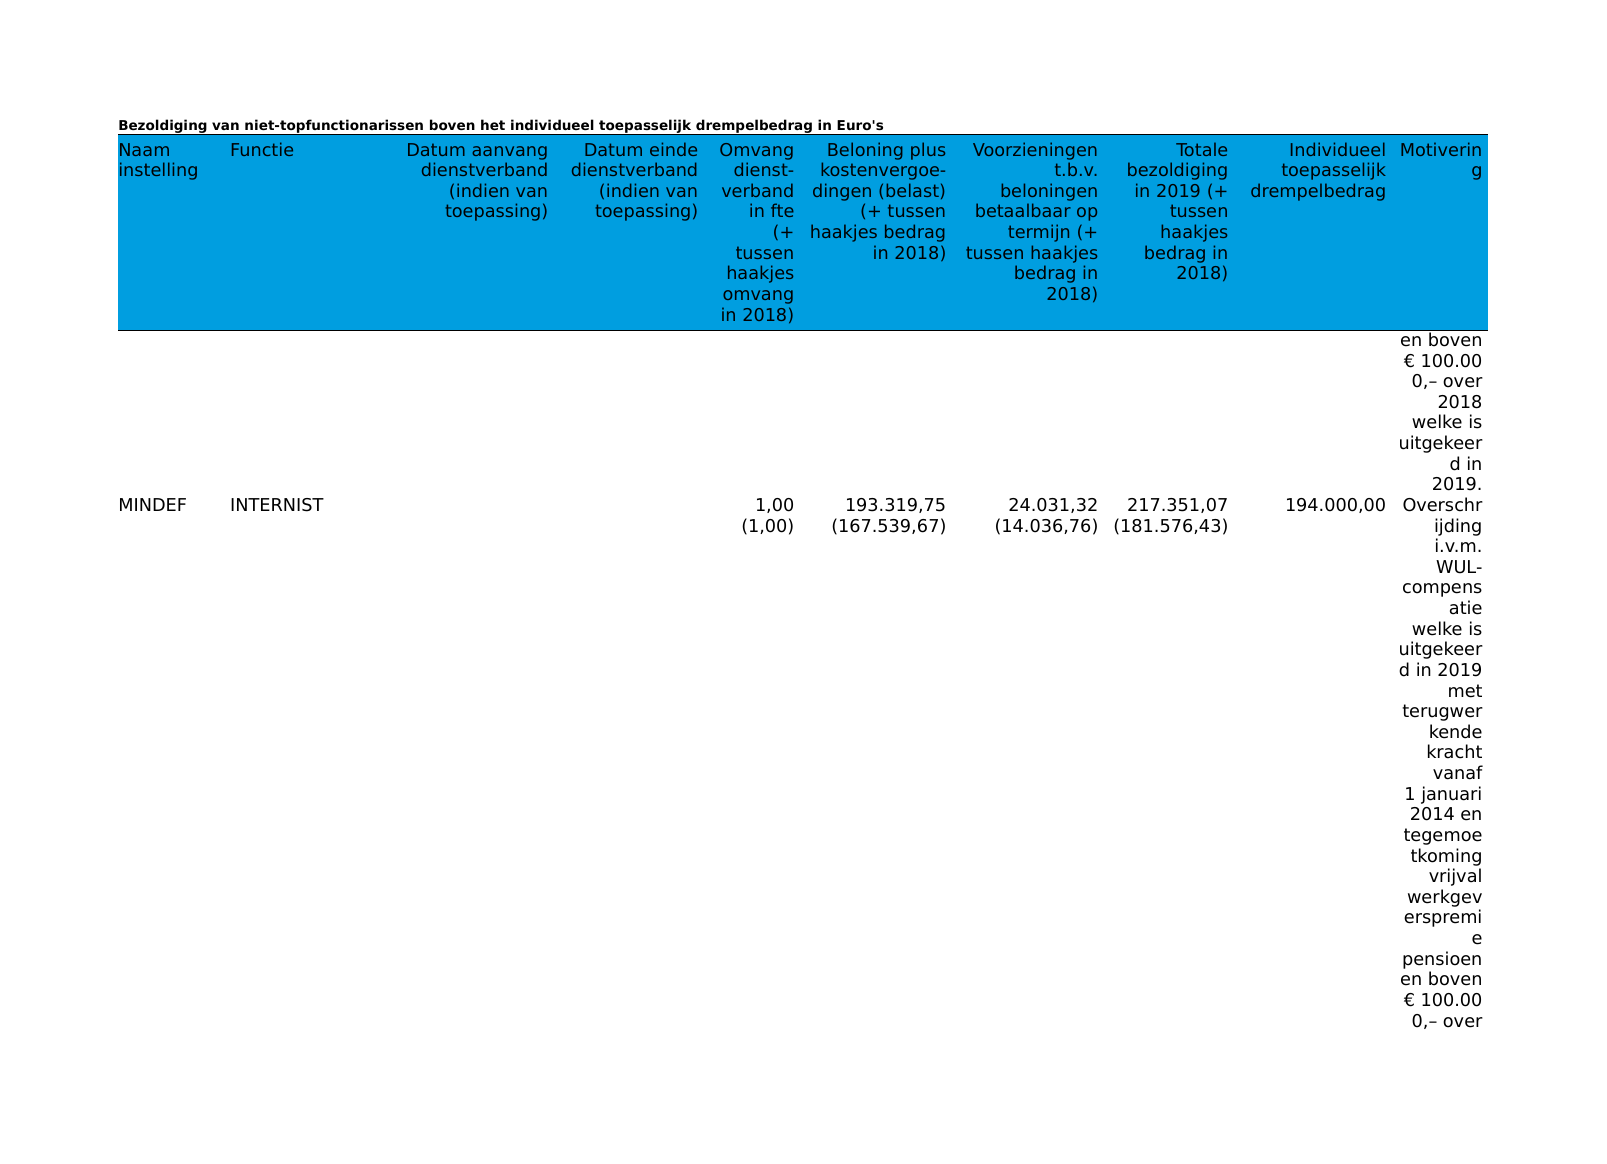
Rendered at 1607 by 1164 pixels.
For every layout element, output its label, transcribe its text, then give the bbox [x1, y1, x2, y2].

table_cell 194.000,00 [1234, 495, 1392, 516]
table_cell [800, 331, 952, 495]
table_cell [554, 331, 704, 495]
table_cell Voorzieningen t.b.v. beloningen betaalbaar op termijn (+ tussen haakjes bedrag in 2018) [952, 135, 1104, 330]
table_cell Naam instelling [118, 135, 224, 330]
table_cell 217.351,07 [1104, 495, 1234, 516]
table_cell [1234, 331, 1392, 495]
table_cell 193.319,75 [800, 495, 952, 516]
table_cell (1,00) [704, 516, 800, 1031]
table_cell [398, 495, 554, 516]
table_cell [224, 516, 398, 1031]
table_cell (167.539,67) [800, 516, 952, 1031]
table_cell [554, 495, 704, 516]
table_cell 24.031,32 [952, 495, 1104, 516]
table_cell Datum aanvang dienstverband (indien van toepassing) [398, 135, 554, 330]
table_cell en boven € 100.000,– over 2018 welke is uitgekeerd in 2019. [1392, 331, 1488, 495]
table_cell Individueel toepasselijk drempelbedrag [1234, 135, 1392, 330]
table_cell Datum einde dienstverband (indien van toepassing) [554, 135, 704, 330]
table_cell (14.036,76) [952, 516, 1104, 1031]
table_cell [554, 516, 704, 1031]
table_cell [118, 331, 224, 495]
table_cell Beloning plus kostenvergoe-dingen (belast) (+ tussen haakjes bedrag in 2018) [800, 135, 952, 330]
table_cell [118, 516, 224, 1031]
table_cell [224, 331, 398, 495]
table_cell (181.576,43) [1104, 516, 1234, 1031]
table_cell INTERNIST [224, 495, 398, 516]
table_cell [952, 331, 1104, 495]
table_cell [704, 331, 800, 495]
table_cell Totale bezoldiging in 2019 (+ tussen haakjes bedrag in 2018) [1104, 135, 1234, 330]
table_cell [398, 331, 554, 495]
table_cell [1234, 516, 1392, 1031]
table_cell [398, 516, 554, 1031]
table_header Bezoldiging van niet-topfunctionarissen boven het individueel toepasselijk drempelbedrag in Euro's [118, 118, 1488, 134]
table_cell [1104, 331, 1234, 495]
table_cell Functie [224, 135, 398, 330]
table_cell MINDEF [118, 495, 224, 516]
table_cell Overschrijding i.v.m. WUL-compensatie welke is uitgekeerd in 2019 met terugwerkende kracht vanaf 1 januari 2014 en tegemoetkoming vrijval werkgeverspremie pensioenen boven € 100.000,– over [1392, 495, 1488, 1031]
table_cell 1,00 [704, 495, 800, 516]
table_cell Motivering [1392, 135, 1488, 330]
table_cell Omvang dienst-verband in fte (+ tussen haakjes omvang in 2018) [704, 135, 800, 330]
